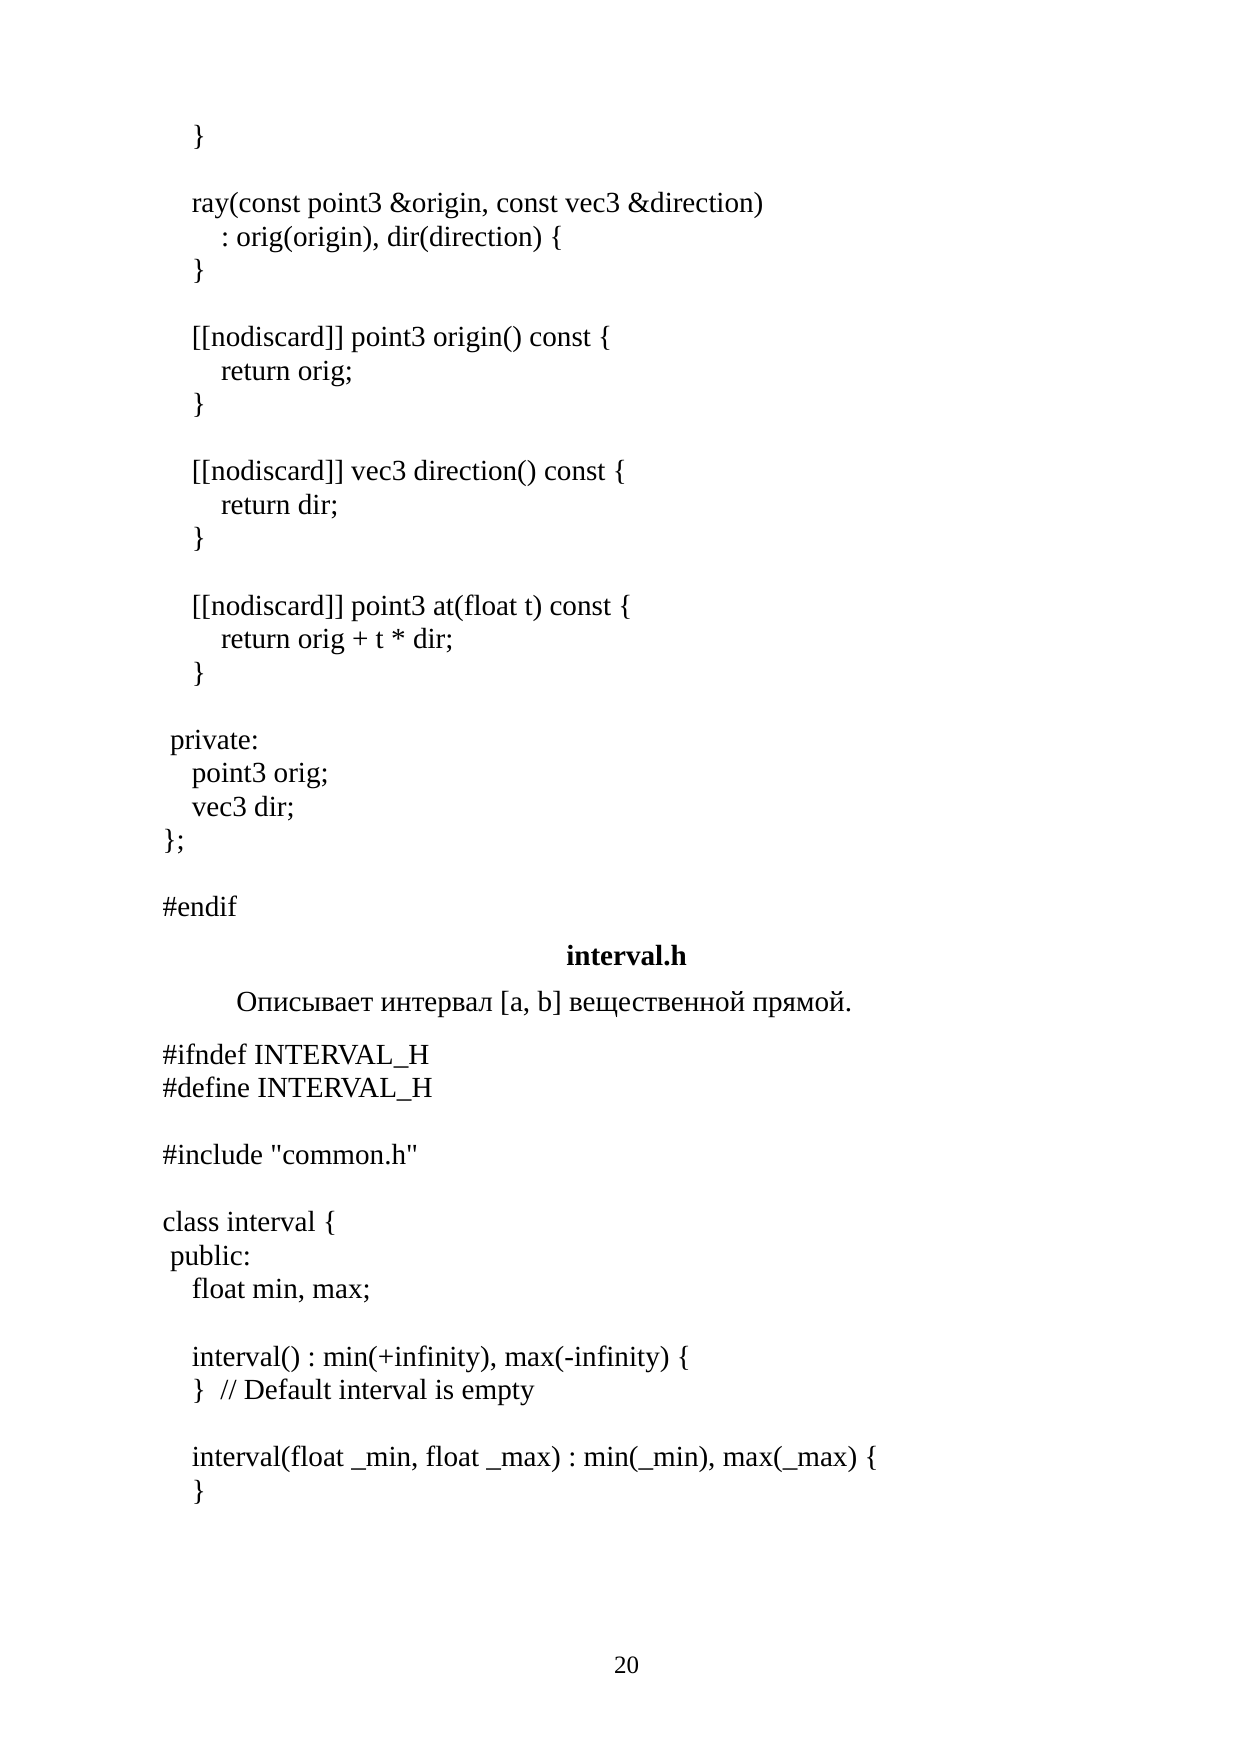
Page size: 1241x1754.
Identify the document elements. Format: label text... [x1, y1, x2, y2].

text } [162, 118, 1090, 152]
text } // Default interval is empty [162, 1372, 1090, 1406]
text return orig; [162, 353, 1090, 386]
text float min, max; [162, 1272, 1090, 1305]
text ray(const point3 &origin, const vec3 &direction) [162, 185, 1090, 219]
text #include "common.h" [162, 1137, 1090, 1171]
text private: [162, 722, 1090, 755]
text } [162, 252, 1090, 286]
text point3 orig; [162, 755, 1090, 789]
text } [162, 521, 1090, 554]
text interval(float _min, float _max) : min(_min), max(_max) { [162, 1439, 1090, 1473]
text [[nodiscard]] point3 at(float t) const { [162, 588, 1090, 621]
text [[nodiscard]] point3 origin() const { [162, 319, 1090, 353]
text class interval { [162, 1204, 1090, 1238]
text public: [162, 1238, 1090, 1272]
text : orig(origin), dir(direction) { [162, 219, 1090, 252]
text }; [162, 822, 1090, 856]
subtitle interval.h [162, 938, 1090, 971]
text } [162, 655, 1090, 688]
text [[nodiscard]] vec3 direction() const { [162, 453, 1090, 487]
text Описывает интервал [a, b] вещественной прямой. [162, 984, 1090, 1017]
text } [162, 1473, 1090, 1506]
text interval() : min(+infinity), max(-infinity) { [162, 1339, 1090, 1372]
text #ifndef INTERVAL_H [162, 1037, 1090, 1070]
text return dir; [162, 487, 1090, 521]
text } [162, 386, 1090, 420]
text return orig + t * dir; [162, 621, 1090, 655]
text #define INTERVAL_H [162, 1070, 1090, 1104]
text vec3 dir; [162, 789, 1090, 822]
text #endif [162, 889, 1090, 923]
